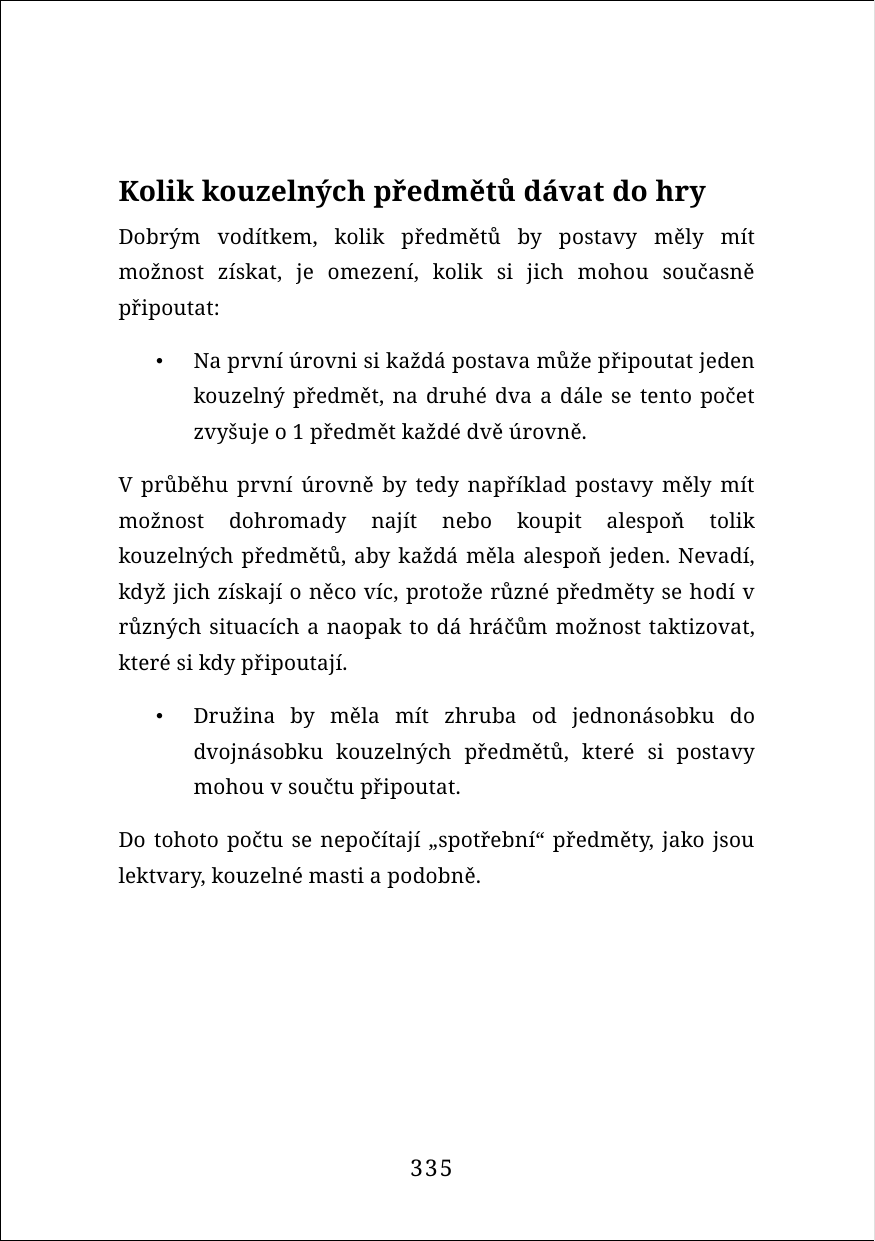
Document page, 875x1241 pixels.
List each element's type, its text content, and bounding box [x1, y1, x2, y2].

text Dobrým vodítkem, kolik předmětů by postavy měly mít možnost získat, je omezení, kolik si jich mohou současně připoutat: [118, 222, 756, 321]
list Družina by měla mít zhruba od jednonásobku do dvojnásobku kouzelných předmětů, které si postavy mohou v součtu připoutat. [156, 701, 756, 801]
list Na první úrovni si každá postava může připoutat jeden kouzelný předmět, na druhé dva a dále se tento počet zvyšuje o 1 předmět každé dvě úrovně. [156, 346, 756, 446]
text Do tohoto počtu se nepočítají „spotřební“ předměty, jako jsou lektvary, kouzelné masti a podobně. [118, 826, 756, 889]
text V průběhu první úrovně by tedy například postavy měly mít možnost dohromady najít nebo koupit alespoň tolik kouzelných předmětů, aby každá měla alespoň jeden. Nevadí, když jich získají o něco víc, protože různé předměty se hodí v různých situacích a naopak to dá hráčům možnost taktizovat, které si kdy připoutají. [118, 470, 756, 676]
subtitle Kolik kouzelných předmětů dávat do hry [118, 172, 756, 210]
